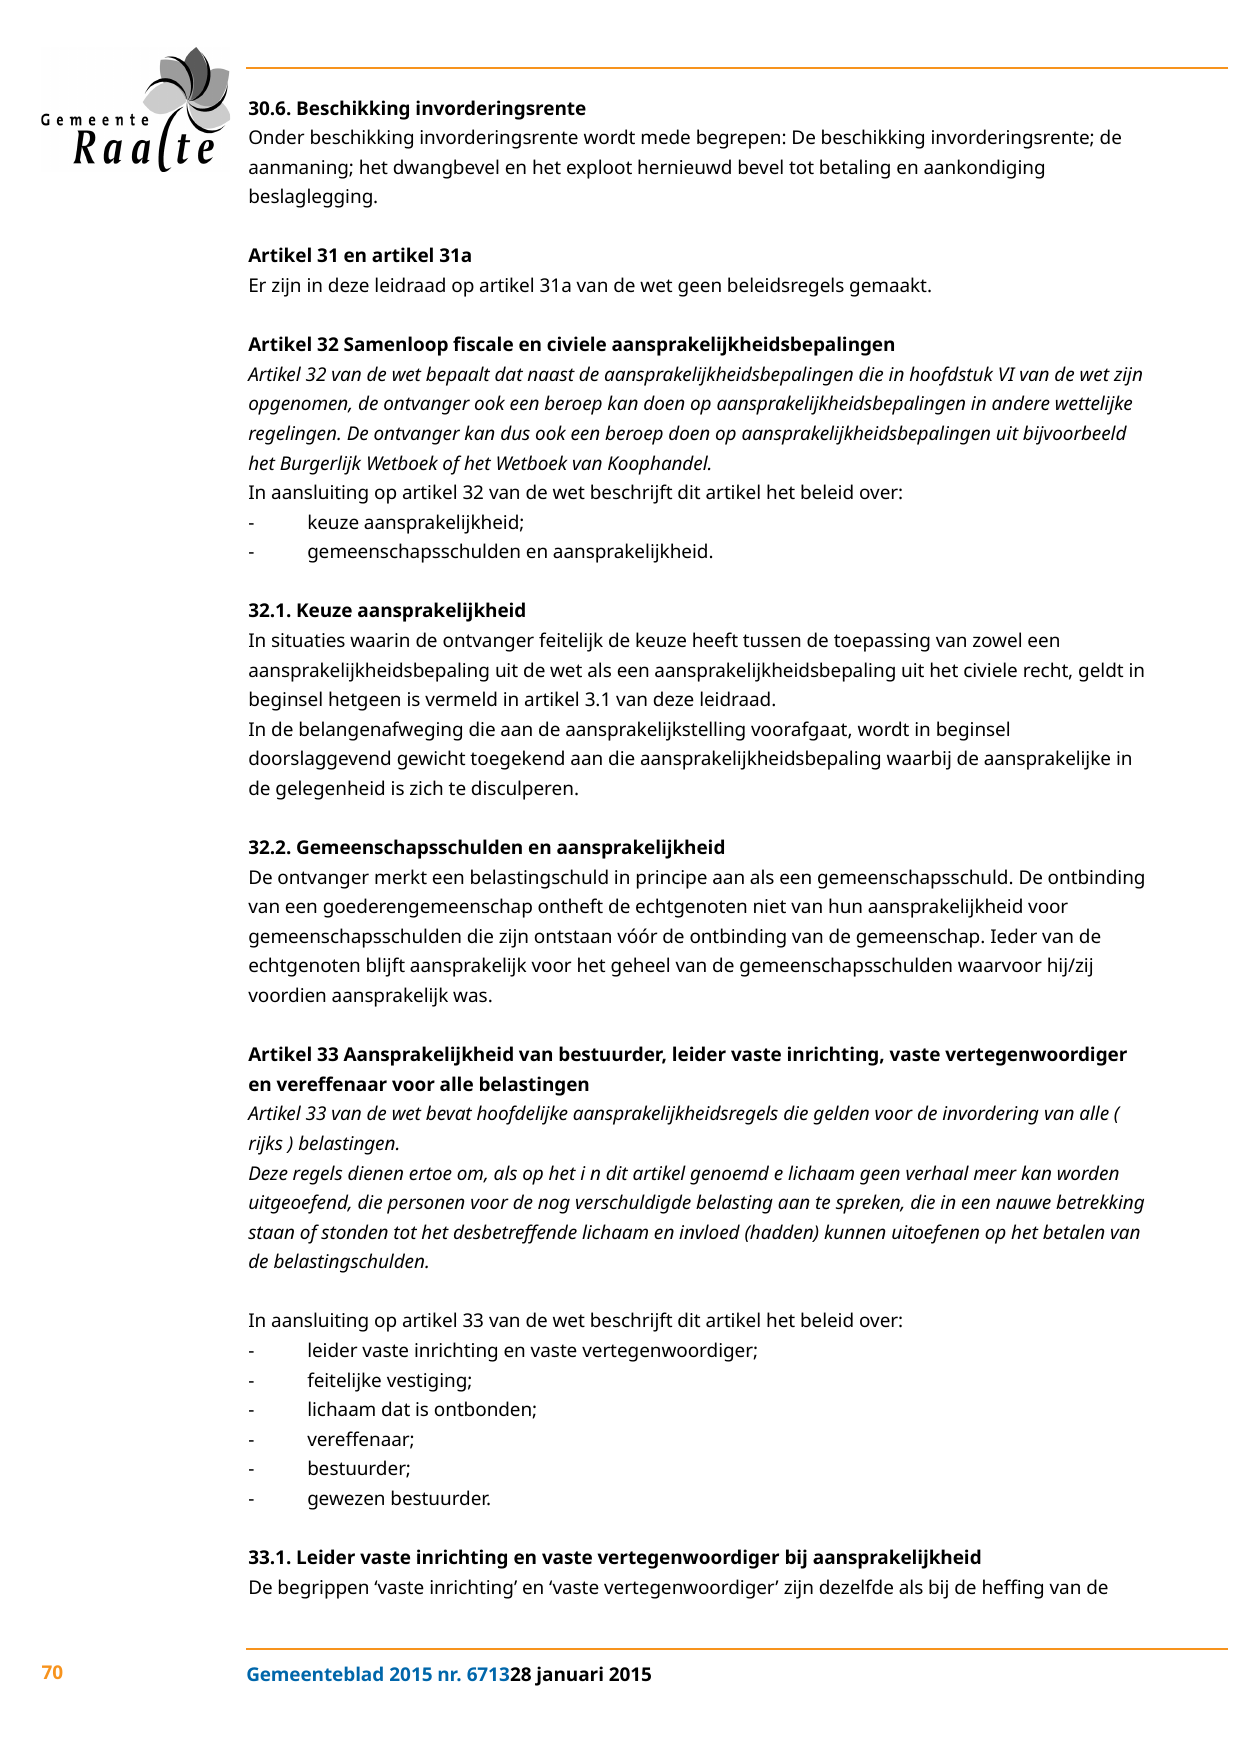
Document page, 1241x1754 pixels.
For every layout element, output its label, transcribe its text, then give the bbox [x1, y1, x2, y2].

list gemeenschapsschulden en aansprakelijkheid. [248, 538, 1152, 564]
text 32.2. Gemeenschapsschulden en aansprakelijkheid [248, 834, 1152, 860]
text In situaties waarin de ontvanger feitelijk de keuze heeft tussen de toepassing van zowel een aansprakelijkheidsbepaling uit de wet als een aansprakelijkheidsbepaling uit het civiele recht, geldt in beginsel hetgeen is vermeld in artikel 3.1 van deze leidraad. [248, 627, 1152, 712]
list gewezen bestuurder. [248, 1485, 1152, 1511]
text Artikel 33 van de wet bevat hoofdelijke aansprakelijkheidsregels die gelden voor de invordering van alle ( rijks ) belastingen. [248, 1101, 1152, 1156]
list keuze aansprakelijkheid; [248, 509, 1152, 535]
text 33.1. Leider vaste inrichting en vaste vertegenwoordiger bij aansprakelijkheid [248, 1544, 1152, 1570]
text 30.6. Beschikking invorderingsrente [248, 95, 1152, 121]
text Artikel 33 Aansprakelijkheid van bestuurder, leider vaste inrichting, vaste vertegenwoordiger en vereffenaar voor alle belastingen [248, 1041, 1152, 1097]
text Onder beschikking invorderingsrente wordt mede begrepen: De beschikking invorderingsrente; de aanmaning; het dwangbevel en het exploot hernieuwd bevel tot betaling en aankondiging beslaglegging. [248, 124, 1152, 209]
text 32.1. Keuze aansprakelijkheid [248, 598, 1152, 623]
picture [41, 47, 231, 172]
text Er zijn in deze leidraad op artikel 31a van de wet geen beleidsregels gemaakt. [248, 272, 1152, 298]
text De ontvanger merkt een belastingschuld in principe aan als een gemeenschapsschuld. De ontbinding van een goederengemeenschap ontheft de echtgenoten niet van hun aansprakelijkheid voor gemeenschapsschulden die zijn ontstaan vóór de ontbinding van de gemeenschap. Ieder van de echtgenoten blijft aansprakelijk voor het geheel van de gemeenschapsschulden waarvoor hij/zij voordien aansprakelijk was. [248, 864, 1152, 1008]
list feitelijke vestiging; [248, 1367, 1152, 1393]
text Artikel 32 Samenloop fiscale en civiele aansprakelijkheidsbepalingen [248, 331, 1152, 357]
text Deze regels dienen ertoe om, als op het i n dit artikel genoemd e lichaam geen verhaal meer kan worden uitgeoefend, die personen voor de nog verschuldigde belasting aan te spreken, die in een nauwe betrekking staan of stonden tot het desbetreffende lichaam en invloed (hadden) kunnen uitoefenen op het betalen van de belastingschulden. [248, 1160, 1152, 1274]
list bestuurder; [248, 1456, 1152, 1481]
text In aansluiting op artikel 33 van de wet beschrijft dit artikel het beleid over: [248, 1308, 1152, 1333]
list leider vaste inrichting en vaste vertegenwoordiger; [248, 1337, 1152, 1363]
text In aansluiting op artikel 32 van de wet beschrijft dit artikel het beleid over: [248, 479, 1152, 505]
text De begrippen ‘vaste inrichting’ en ‘vaste vertegenwoordiger’ zijn dezelfde als bij de heffing van de [248, 1574, 1152, 1600]
list vereffenaar; [248, 1426, 1152, 1452]
text Artikel 32 van de wet bepaalt dat naast de aansprakelijkheidsbepalingen die in hoofdstuk VI van de wet zijn opgenomen, de ontvanger ook een beroep kan doen op aansprakelijkheidsbepalingen in andere wettelijke regelingen. De ontvanger kan dus ook een beroep doen op aansprakelijkheidsbepalingen uit bijvoorbeeld het Burgerlijk Wetboek of het Wetboek van Koophandel. [248, 361, 1152, 476]
text In de belangenafweging die aan de aansprakelijkstelling voorafgaat, wordt in beginsel doorslaggevend gewicht toegekend aan die aansprakelijkheidsbepaling waarbij de aansprakelijke in de gelegenheid is zich te disculperen. [248, 716, 1152, 801]
list lichaam dat is ontbonden; [248, 1396, 1152, 1422]
text Artikel 31 en artikel 31a [248, 243, 1152, 268]
